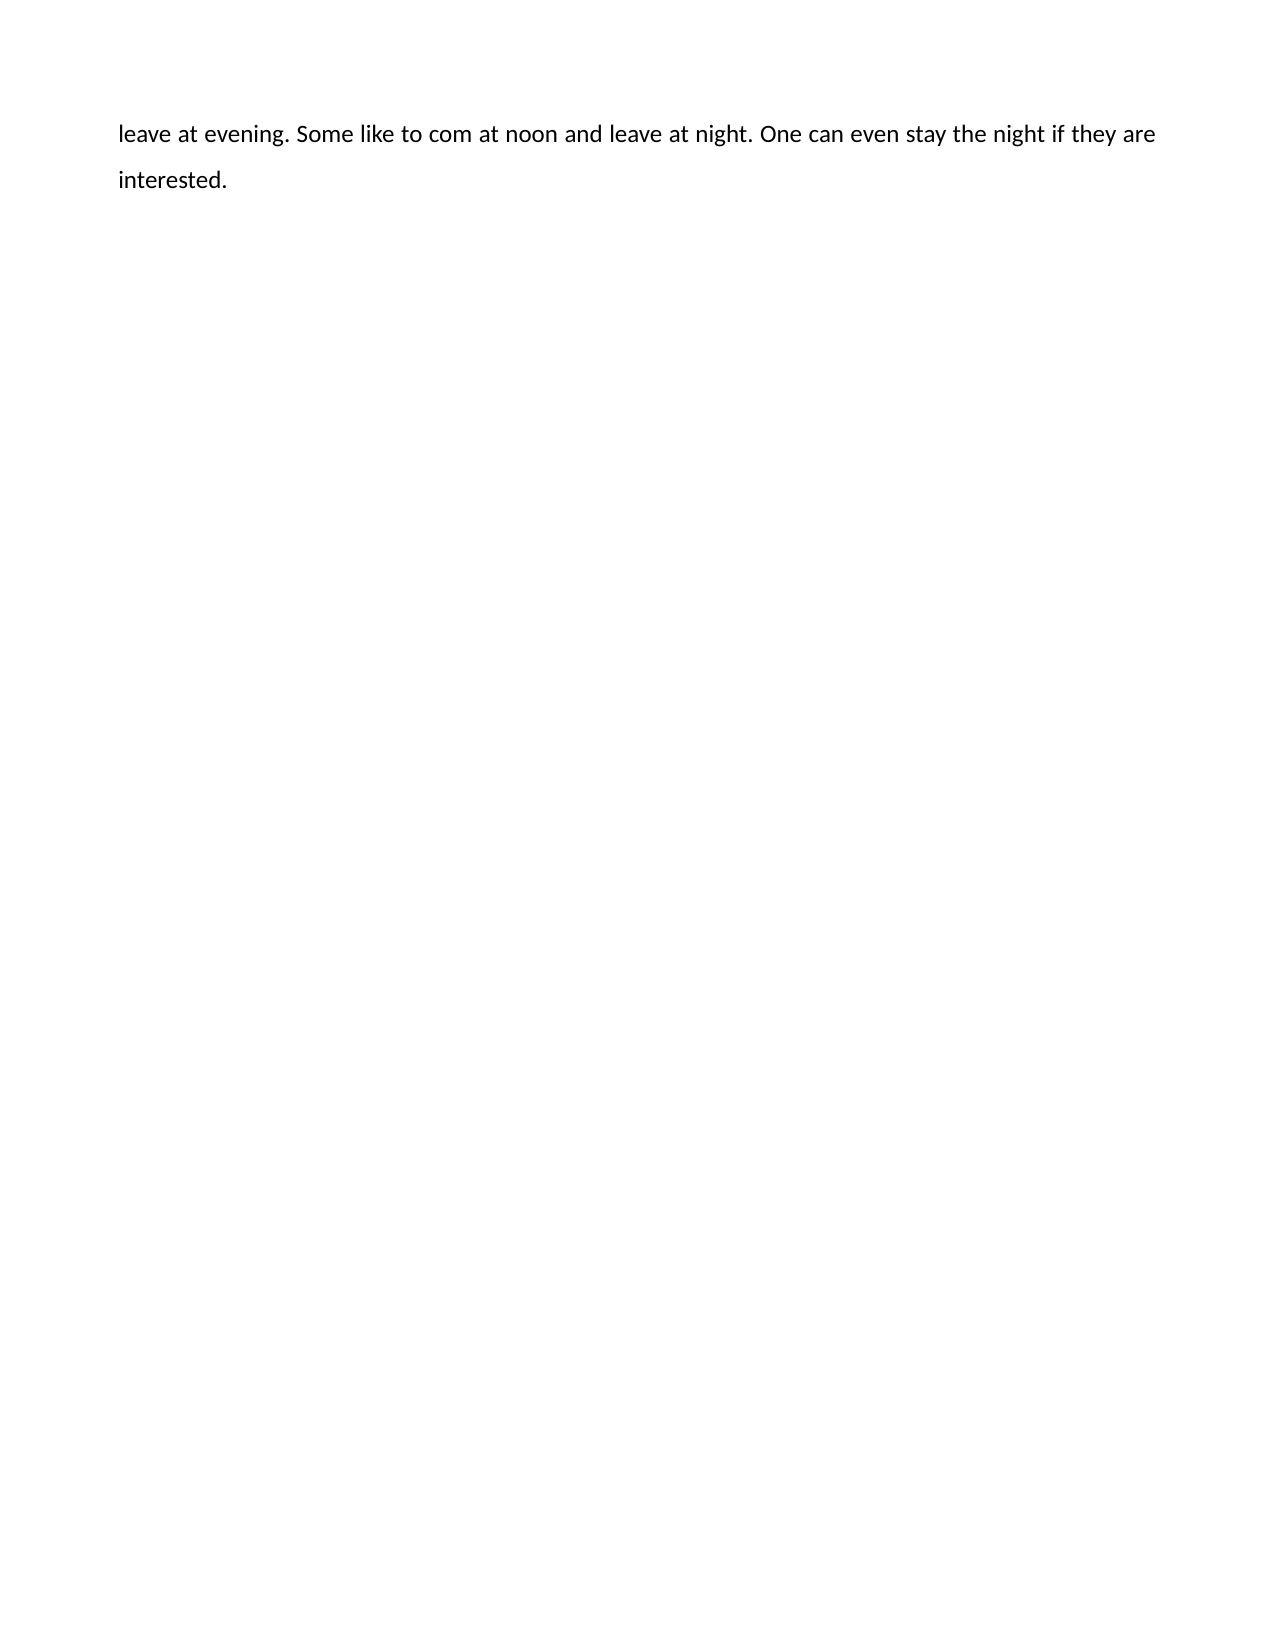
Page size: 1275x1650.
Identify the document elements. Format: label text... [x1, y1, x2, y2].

text leave at evening. Some like to com at noon and leave at night. One can even stay the night if they are interested. [118, 118, 1157, 194]
